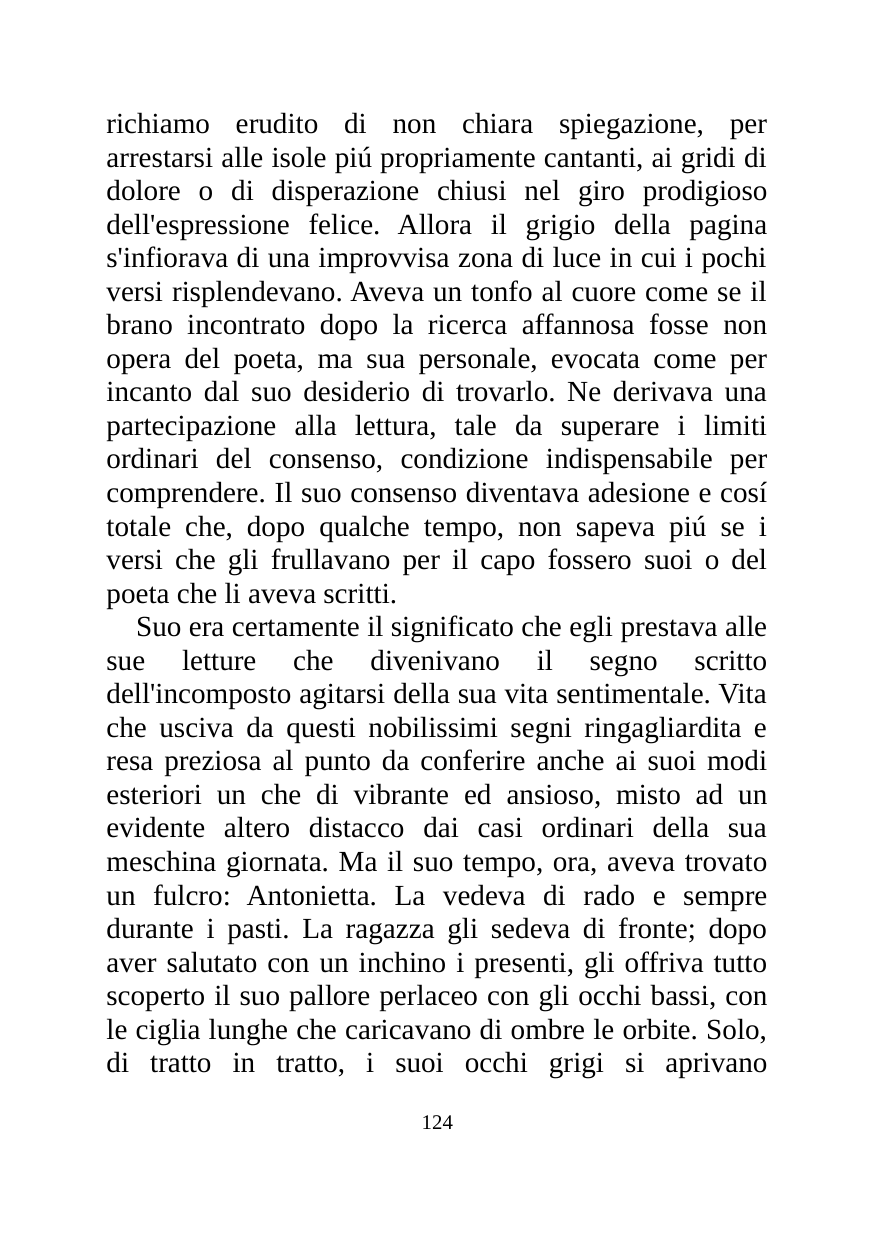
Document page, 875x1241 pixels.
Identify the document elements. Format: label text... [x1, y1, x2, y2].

text richiamo erudito di non chiara spiegazione, per arrestarsi alle isole piú propriamente cantanti, ai gridi di dolore o di disperazione chiusi nel giro prodigioso dell'espressione felice. Allora il grigio della pagina s'infiorava di una improvvisa zona di luce in cui i pochi versi risplendevano. Aveva un tonfo al cuore come se il brano incontrato dopo la ricerca affannosa fosse non opera del poeta, ma sua personale, evocata come per incanto dal suo desiderio di trovarlo. Ne derivava una partecipazione alla lettura, tale da superare i limiti ordinari del consenso, condizione indispensabile per comprendere. Il suo consenso diventava adesione e cosí totale che, dopo qualche tempo, non sapeva piú se i versi che gli frullavano per il capo fossero suoi o del poeta che li aveva scritti. [106, 106, 768, 609]
text Suo era certamente il significato che egli prestava alle sue letture che divenivano il segno scritto dell'incomposto agitarsi della sua vita sentimentale. Vita che usciva da questi nobilissimi segni ringagliardita e resa preziosa al punto da conferire anche ai suoi modi esteriori un che di vibrante ed ansioso, misto ad un evidente altero distacco dai casi ordinari della sua meschina giornata. Ma il suo tempo, ora, aveva trovato un fulcro: Antonietta. La vedeva di rado e sempre durante i pasti. La ragazza gli sedeva di fronte; dopo aver salutato con un inchino i presenti, gli offriva tutto scoperto il suo pallore perlaceo con gli occhi bassi, con le ciglia lunghe che caricavano di ombre le orbite. Solo, di tratto in tratto, i suoi occhi grigi si aprivano [106, 609, 768, 1079]
